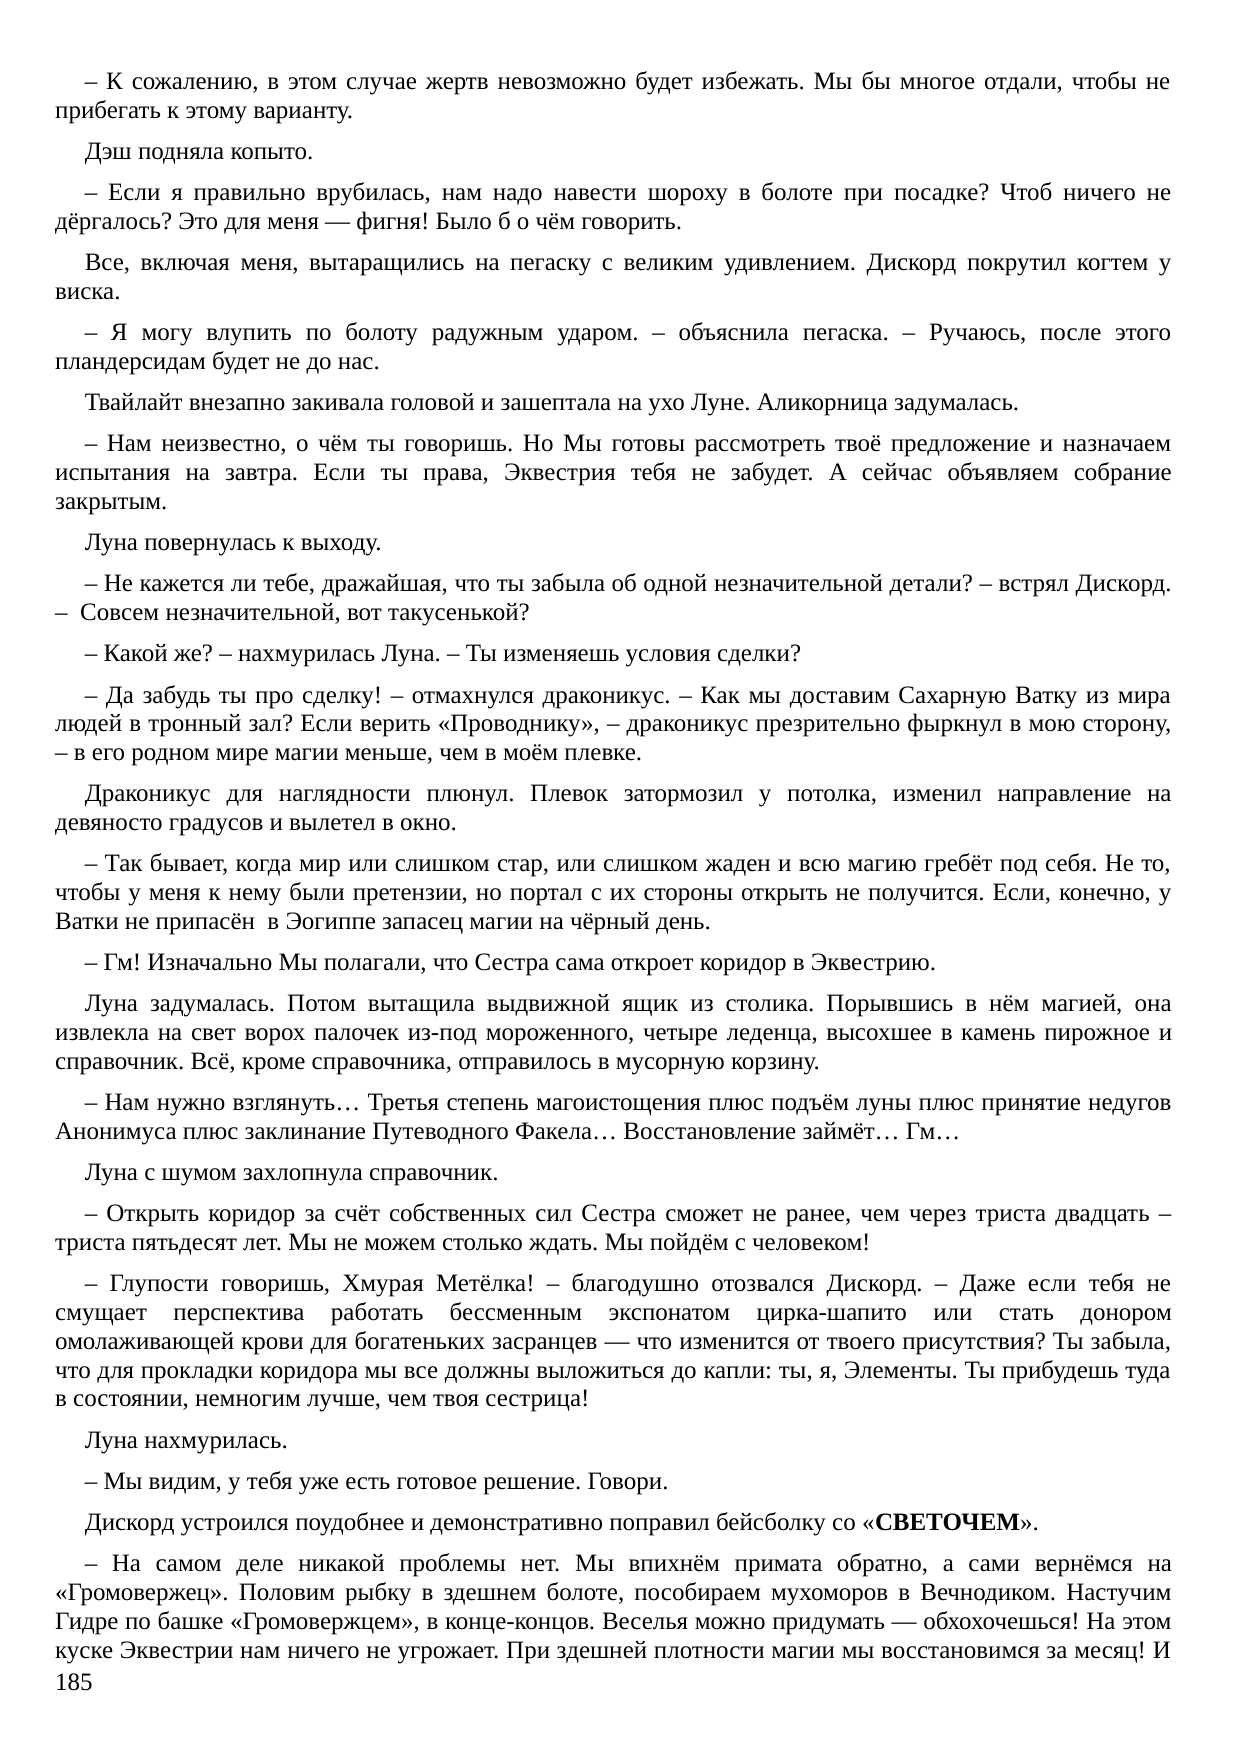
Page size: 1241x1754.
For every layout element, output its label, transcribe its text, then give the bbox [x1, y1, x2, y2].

text Луна повернулась к выходу. [55, 527, 1173, 556]
text – Глупости говоришь, Хмурая Метёлка! – благодушно отозвался Дискорд. – Даже если тебя не смущает перспектива работать бессменным экспонатом цирка-шапито или стать донором омолаживающей крови для богатеньких засранцев — что изменится от твоего присутствия? Ты забыла, что для прокладки коридора мы все должны выложиться до капли: ты, я, Элементы. Ты прибудешь туда в состоянии, немногим лучше, чем твоя сестрица! [55, 1268, 1173, 1412]
text – Нам нужно взглянуть… Третья степень магоистощения плюс подъём луны плюс принятие недугов Анонимуса плюс заклинание Путеводного Факела… Восстановление займёт… Гм… [55, 1087, 1173, 1145]
text – К сожалению, в этом случае жертв невозможно будет избежать. Мы бы многое отдали, чтобы не прибегать к этому варианту. [55, 66, 1173, 123]
text – Какой же? – нахмурилась Луна. – Ты изменяешь условия сделки? [55, 638, 1173, 667]
text – Да забудь ты про сделку! – отмахнулся драконикус. – Как мы доставим Сахарную Ватку из мира людей в тронный зал? Если верить «Проводнику», – драконикус презрительно фыркнул в мою сторону, – в его родном мире магии меньше, чем в моём плевке. [55, 680, 1173, 766]
text – На самом деле никакой проблемы нет. Мы впихнём примата обратно, а сами вернёмся на «Громовержец». Половим рыбку в здешнем болоте, пособираем мухоморов в Вечнодиком. Настучим Гидре по башке «Громовержцем», в конце-концов. Веселья можно придумать — обхохочешься! На этом куске Эквестрии нам ничего не угрожает. При здешней плотности магии мы восстановимся за месяц! И [55, 1548, 1173, 1663]
text Дискорд устроился поудобнее и демонстративно поправил бейсболку со «СВЕТОЧЕМ». [55, 1507, 1173, 1536]
text – Если я правильно врубилась, нам надо навести шороху в болоте при посадке? Чтоб ничего не дёргалось? Это для меня — фигня! Было б о чём говорить. [55, 177, 1173, 235]
text – Я могу влупить по болоту радужным ударом. – объяснила пегаска. – Ручаюсь, после этого пландерсидам будет не до нас. [55, 317, 1173, 375]
text – Нам неизвестно, о чём ты говоришь. Но Мы готовы рассмотреть твоё предложение и назначаем испытания на завтра. Если ты права, Эквестрия тебя не забудет. А сейчас объявляем собрание закрытым. [55, 428, 1173, 515]
text – Мы видим, у тебя уже есть готовое решение. Говори. [55, 1466, 1173, 1495]
text Луна нахмурилась. [55, 1425, 1173, 1453]
text Твайлайт внезапно закивала головой и зашептала на ухо Луне. Аликорница задумалась. [55, 387, 1173, 416]
text Дэш подняла копыто. [55, 136, 1173, 165]
text – Гм! Изначально Мы полагали, что Сестра сама откроет коридор в Эквестрию. [55, 947, 1173, 976]
text – Так бывает, когда мир или слишком стар, или слишком жаден и всю магию гребёт под себя. Не то, чтобы у меня к нему были претензии, но портал с их стороны открыть не получится. Если, конечно, у Ватки не припасён в Эогиппе запасец магии на чёрный день. [55, 848, 1173, 935]
text Луна задумалась. Потом вытащила выдвижной ящик из столика. Порывшись в нём магией, она извлекла на свет ворох палочек из-под мороженного, четыре леденца, высохшее в камень пирожное и справочник. Всё, кроме справочника, отправилось в мусорную корзину. [55, 988, 1173, 1075]
text Луна с шумом захлопнула справочник. [55, 1157, 1173, 1186]
text Драконикус для наглядности плюнул. Плевок затормозил у потолка, изменил направление на девяносто градусов и вылетел в окно. [55, 778, 1173, 836]
text Все, включая меня, вытаращились на пегаску с великим удивлением. Дискорд покрутил когтем у виска. [55, 247, 1173, 305]
text – Открыть коридор за счёт собственных сил Сестра сможет не ранее, чем через триста двадцать – триста пятьдесят лет. Мы не можем столько ждать. Мы пойдём с человеком! [55, 1198, 1173, 1256]
text – Не кажется ли тебе, дражайшая, что ты забыла об одной незначительной детали? – встрял Дискорд. – Совсем незначительной, вот такусенькой? [55, 568, 1173, 626]
